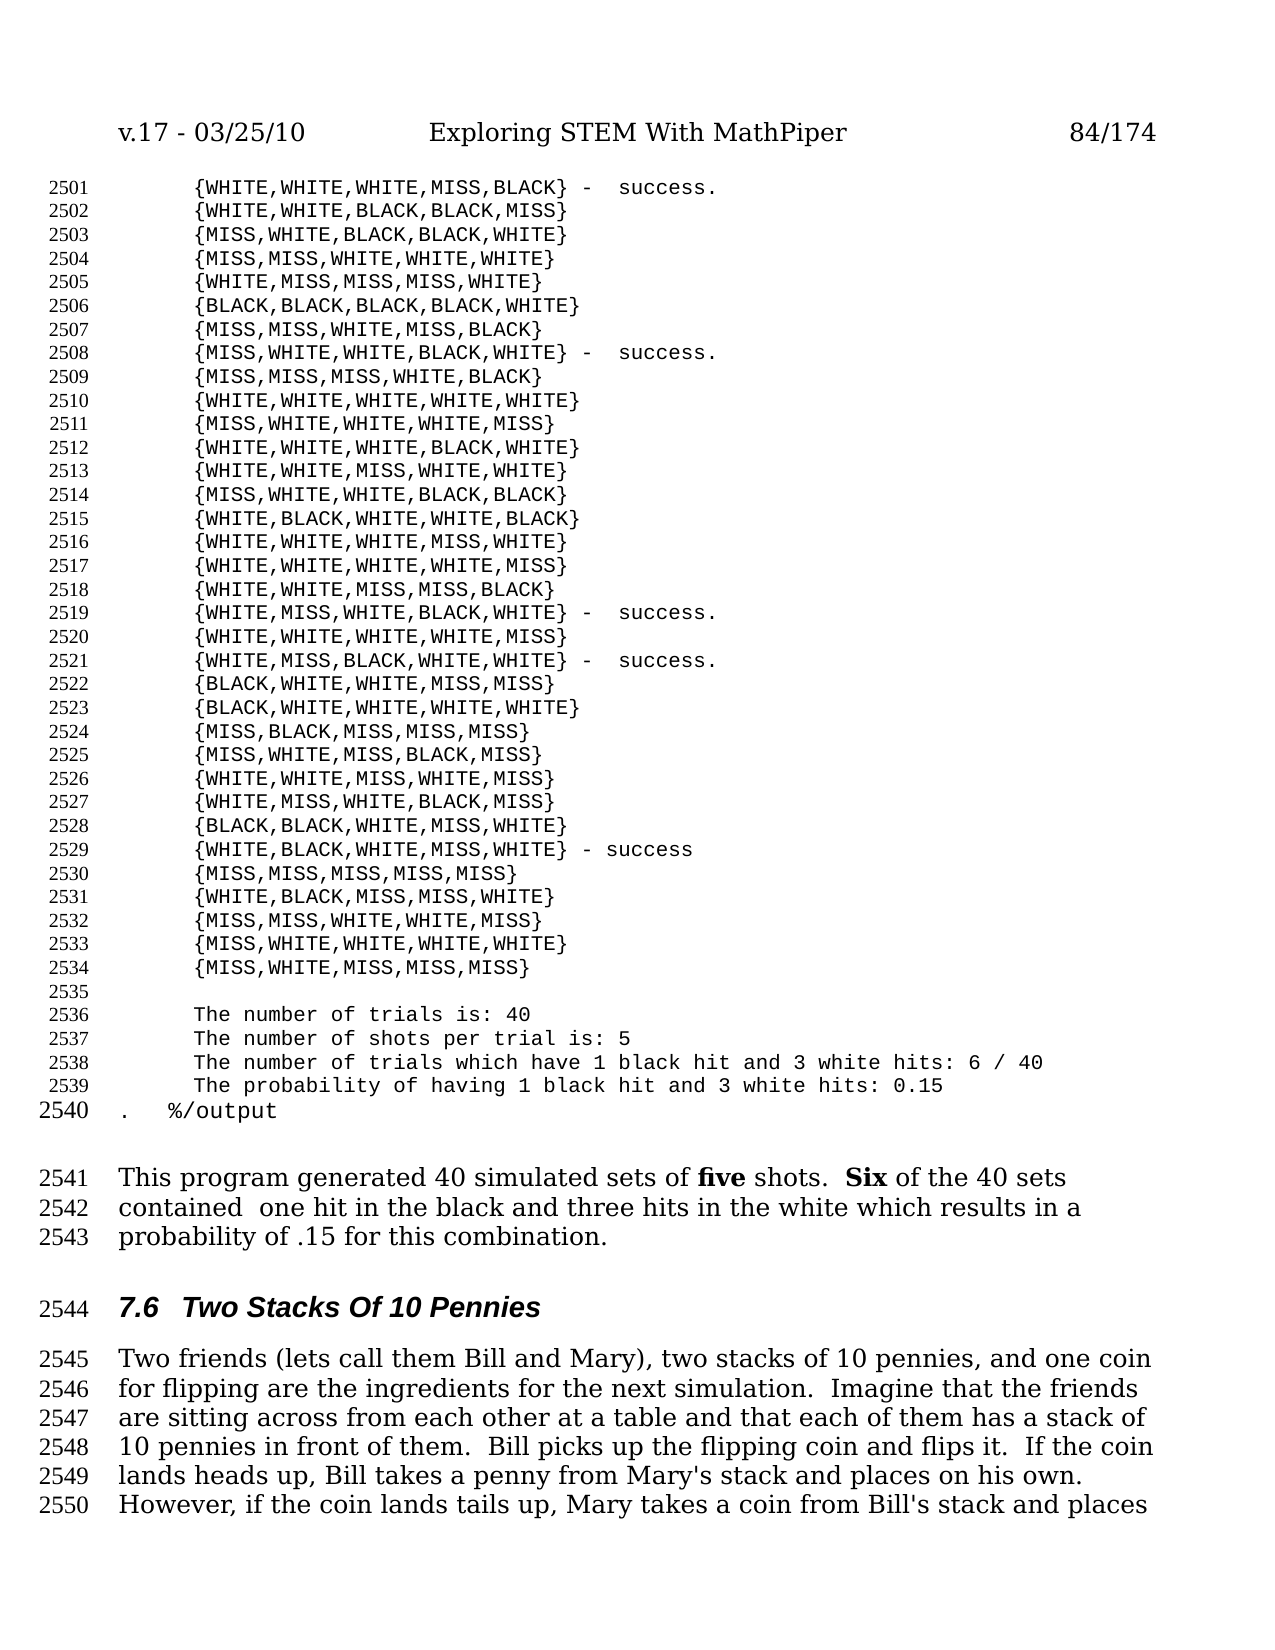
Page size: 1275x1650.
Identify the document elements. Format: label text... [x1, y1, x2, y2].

text The number of shots per trial is: 5 [118, 1028, 1157, 1052]
text The number of trials which have 1 black hit and 3 white hits: 6 / 40 [118, 1052, 1157, 1075]
text {BLACK,BLACK,WHITE,MISS,WHITE} [118, 815, 1157, 839]
text {MISS,WHITE,WHITE,BLACK,BLACK} [118, 484, 1157, 508]
text {MISS,WHITE,WHITE,BLACK,WHITE} - success. [118, 342, 1157, 366]
text {WHITE,BLACK,WHITE,WHITE,BLACK} [118, 508, 1157, 531]
text {WHITE,WHITE,MISS,WHITE,WHITE} [118, 461, 1157, 484]
text {WHITE,BLACK,WHITE,MISS,WHITE} - success [118, 839, 1157, 862]
text {MISS,MISS,MISS,WHITE,BLACK} [118, 366, 1157, 389]
text {WHITE,WHITE,WHITE,WHITE,MISS} [118, 555, 1157, 579]
text {MISS,WHITE,WHITE,WHITE,WHITE} [118, 933, 1157, 957]
text {BLACK,BLACK,BLACK,BLACK,WHITE} [118, 295, 1157, 319]
text {BLACK,WHITE,WHITE,WHITE,WHITE} [118, 697, 1157, 721]
text The number of trials is: 40 [118, 1004, 1157, 1028]
text {WHITE,WHITE,WHITE,WHITE,MISS} [118, 626, 1157, 650]
text {WHITE,WHITE,MISS,MISS,BLACK} [118, 579, 1157, 602]
text {WHITE,MISS,WHITE,BLACK,MISS} [118, 792, 1157, 815]
text {MISS,WHITE,WHITE,WHITE,MISS} [118, 413, 1157, 437]
text {WHITE,WHITE,WHITE,BLACK,WHITE} [118, 437, 1157, 461]
text {MISS,MISS,WHITE,WHITE,WHITE} [118, 248, 1157, 271]
text This program generated 40 simulated sets of five shots. Six of the 40 sets contained one hit in the black and three hits in the white which results in a probability of .15 for this combination. [118, 1163, 1157, 1251]
subtitle Two Stacks Of 10 Pennies [118, 1290, 1157, 1324]
text {WHITE,MISS,MISS,MISS,WHITE} [118, 271, 1157, 295]
text {MISS,WHITE,BLACK,BLACK,WHITE} [118, 224, 1157, 248]
text {WHITE,WHITE,WHITE,WHITE,WHITE} [118, 389, 1157, 413]
text {WHITE,MISS,BLACK,WHITE,WHITE} - success. [118, 650, 1157, 673]
text {WHITE,WHITE,WHITE,MISS,BLACK} - success. [118, 177, 1157, 200]
text {WHITE,WHITE,WHITE,MISS,WHITE} [118, 531, 1157, 555]
text {MISS,MISS,MISS,MISS,MISS} [118, 862, 1157, 886]
text {WHITE,BLACK,MISS,MISS,WHITE} [118, 886, 1157, 910]
text {MISS,MISS,WHITE,WHITE,MISS} [118, 910, 1157, 933]
text The probability of having 1 black hit and 3 white hits: 0.15 [118, 1075, 1157, 1099]
text {MISS,BLACK,MISS,MISS,MISS} [118, 721, 1157, 744]
text {MISS,WHITE,MISS,BLACK,MISS} [118, 744, 1157, 768]
text {WHITE,WHITE,BLACK,BLACK,MISS} [118, 200, 1157, 224]
text {WHITE,MISS,WHITE,BLACK,WHITE} - success. [118, 602, 1157, 626]
text {WHITE,WHITE,MISS,WHITE,MISS} [118, 768, 1157, 792]
text Two friends (lets call them Bill and Mary), two stacks of 10 pennies, and one coin for flipping are the ingredients for the next simulation. Imagine that the friends are sitting across from each other at a table and that each of them has a stack of 10 pennies in front of them. Bill picks up the flipping coin and flips it. If the coin lands heads up, Bill takes a penny from Mary's stack and places on his own. However, if the coin lands tails up, Mary takes a coin from Bill's stack and places [118, 1344, 1157, 1519]
text {MISS,MISS,WHITE,MISS,BLACK} [118, 319, 1157, 342]
text {MISS,WHITE,MISS,MISS,MISS} [118, 957, 1157, 981]
text . %/output [118, 1099, 1157, 1125]
text {BLACK,WHITE,WHITE,MISS,MISS} [118, 673, 1157, 697]
